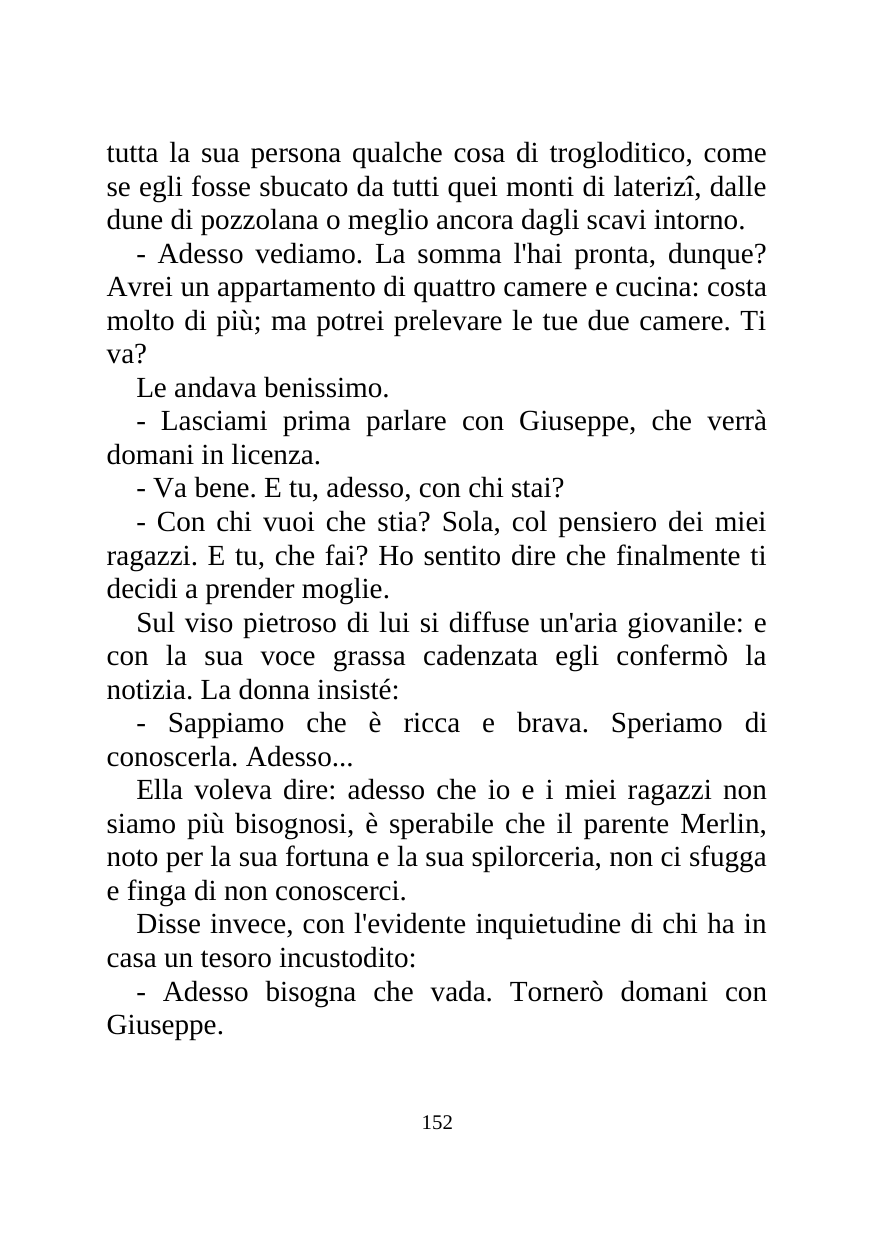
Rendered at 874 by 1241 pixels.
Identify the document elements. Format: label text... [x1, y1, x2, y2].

text tutta la sua persona qualche cosa di trogloditico, come se egli fosse sbucato da tutti quei monti di laterizî, dalle dune di pozzolana o meglio ancora dagli scavi intorno. [106, 135, 768, 236]
text - Va bene. E tu, adesso, con chi stai? [106, 471, 768, 504]
text Ella voleva dire: adesso che io e i miei ragazzi non siamo più bisognosi, è sperabile che il parente Merlin, noto per la sua fortuna e la sua spilorceria, non ci sfugga e finga di non conoscerci. [106, 772, 768, 907]
text Sul viso pietroso di lui si diffuse un'aria giovanile: e con la sua voce grassa cadenzata egli confermò la notizia. La donna insisté: [106, 605, 768, 705]
text - Con chi vuoi che stia? Sola, col pensiero dei miei ragazzi. E tu, che fai? Ho sentito dire che finalmente ti decidi a prender moglie. [106, 504, 768, 605]
text - Adesso vediamo. La somma l'hai pronta, dunque? Avrei un appartamento di quattro camere e cucina: costa molto di più; ma potrei prelevare le tue due camere. Ti va? [106, 236, 768, 370]
text - Sappiamo che è ricca e brava. Speriamo di conoscerla. Adesso... [106, 705, 768, 772]
text - Adesso bisogna che vada. Tornerò domani con Giuseppe. [106, 974, 768, 1041]
text Disse invece, con l'evidente inquietudine di chi ha in casa un tesoro incustodito: [106, 907, 768, 974]
text Le andava benissimo. [106, 370, 768, 403]
text - Lasciami prima parlare con Giuseppe, che verrà domani in licenza. [106, 403, 768, 471]
